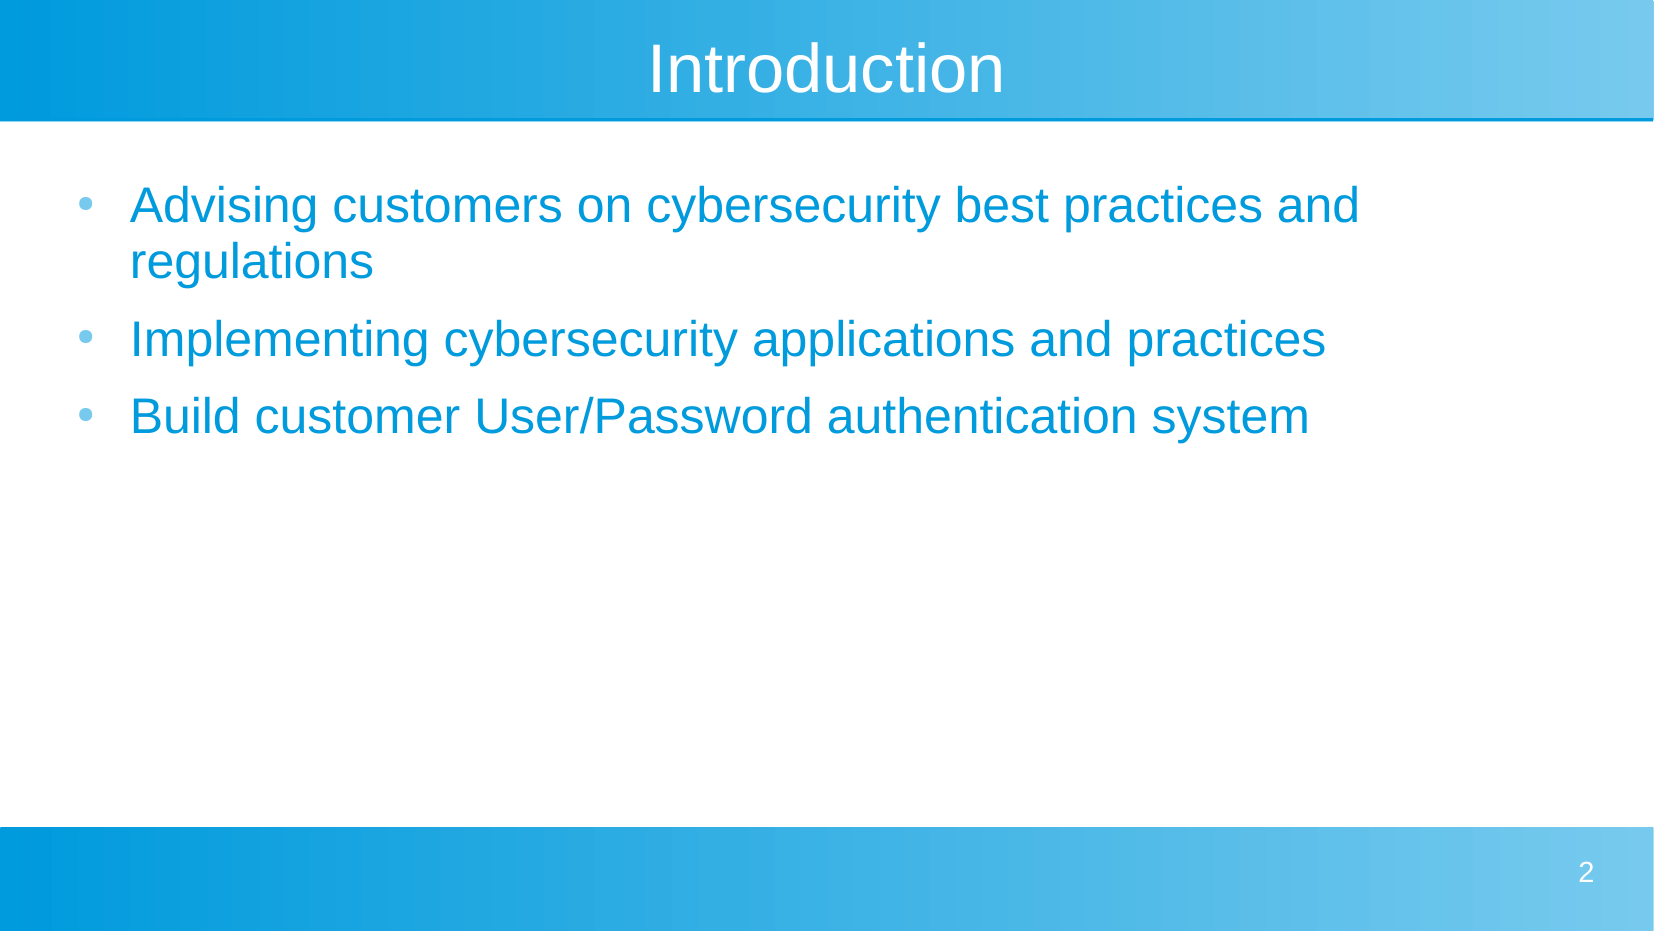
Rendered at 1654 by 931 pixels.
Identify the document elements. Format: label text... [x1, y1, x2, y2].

list Advising customers on cybersecurity best practices and regulations Implementing cybersecurity applications and practices Build customer User/Password authentication system [59, 177, 1595, 768]
title Introduction [59, 29, 1595, 108]
